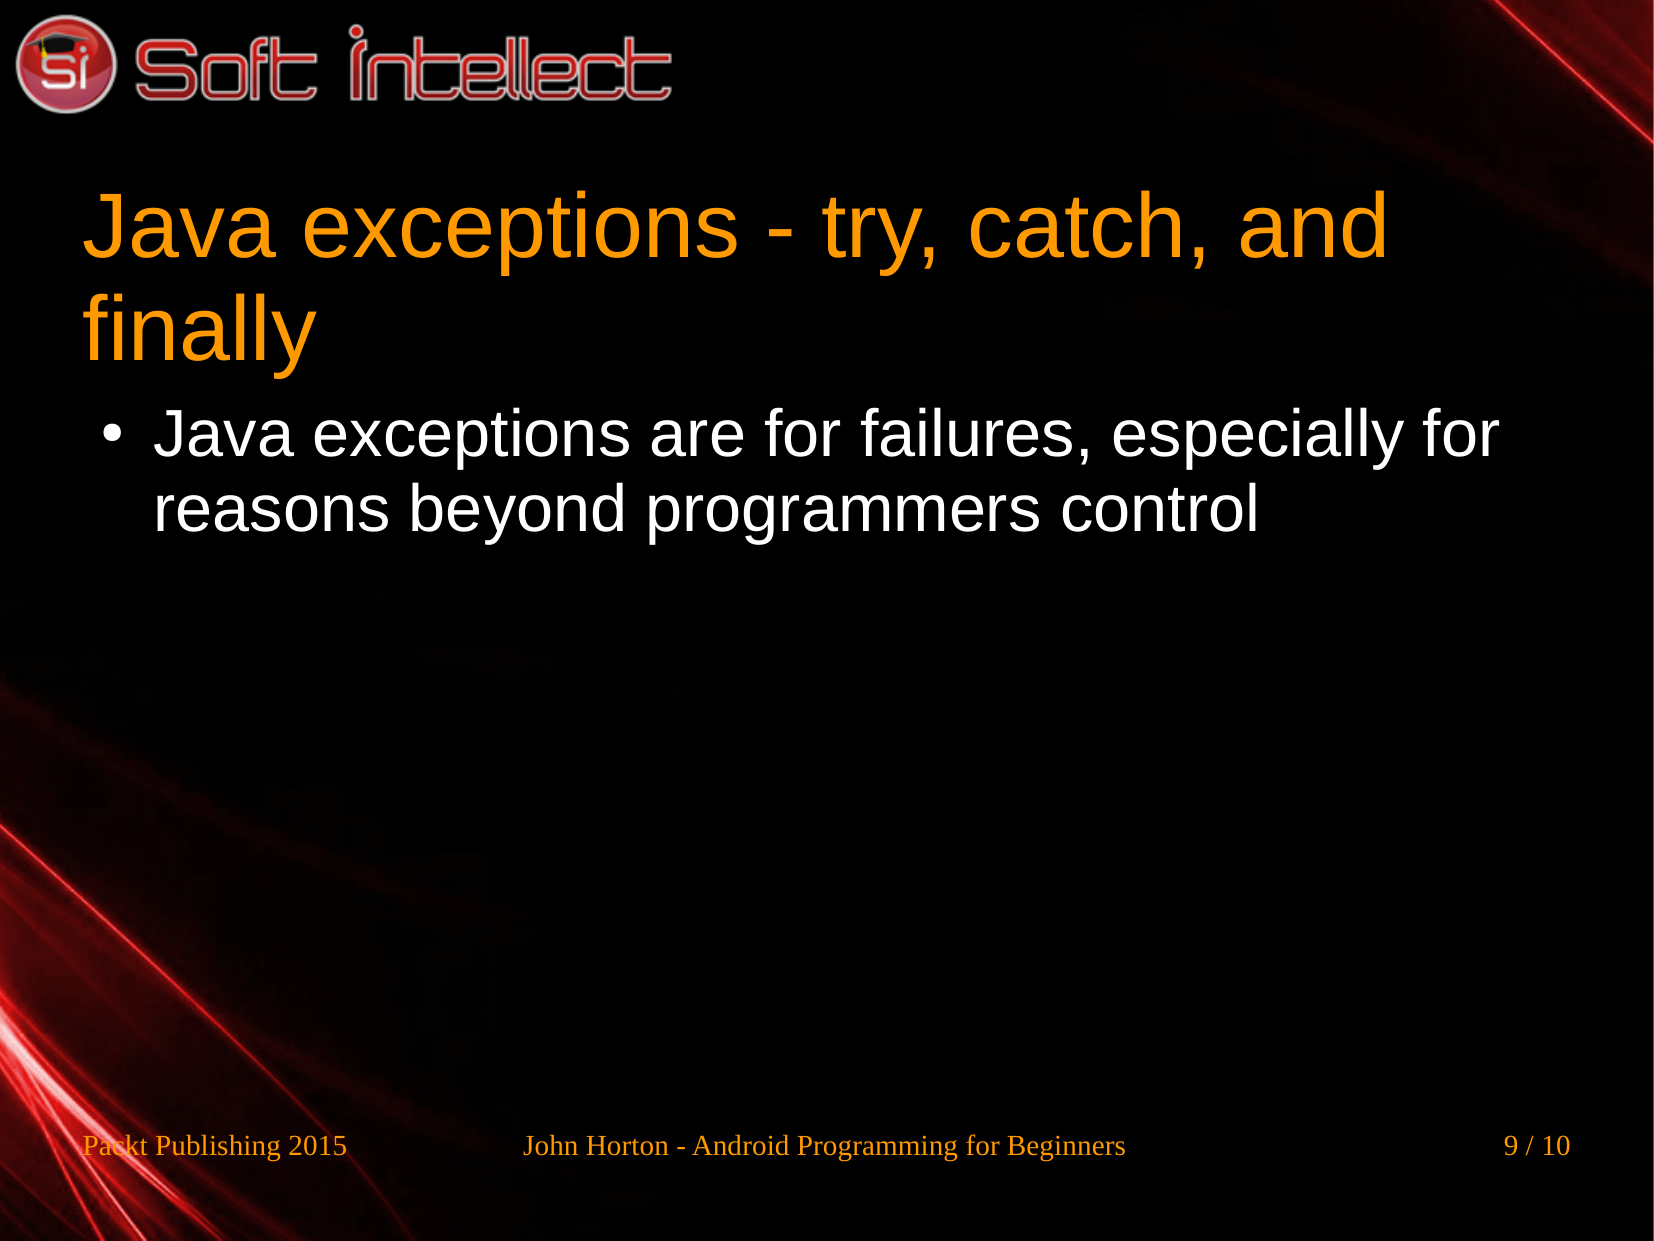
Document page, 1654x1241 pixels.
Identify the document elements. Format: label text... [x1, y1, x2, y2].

picture [0, 0, 1654, 1241]
list Java exceptions are for failures, especially for reasons beyond programmers control [82, 396, 1571, 1116]
title Java exceptions - try, catch, and finally [82, 173, 1571, 381]
